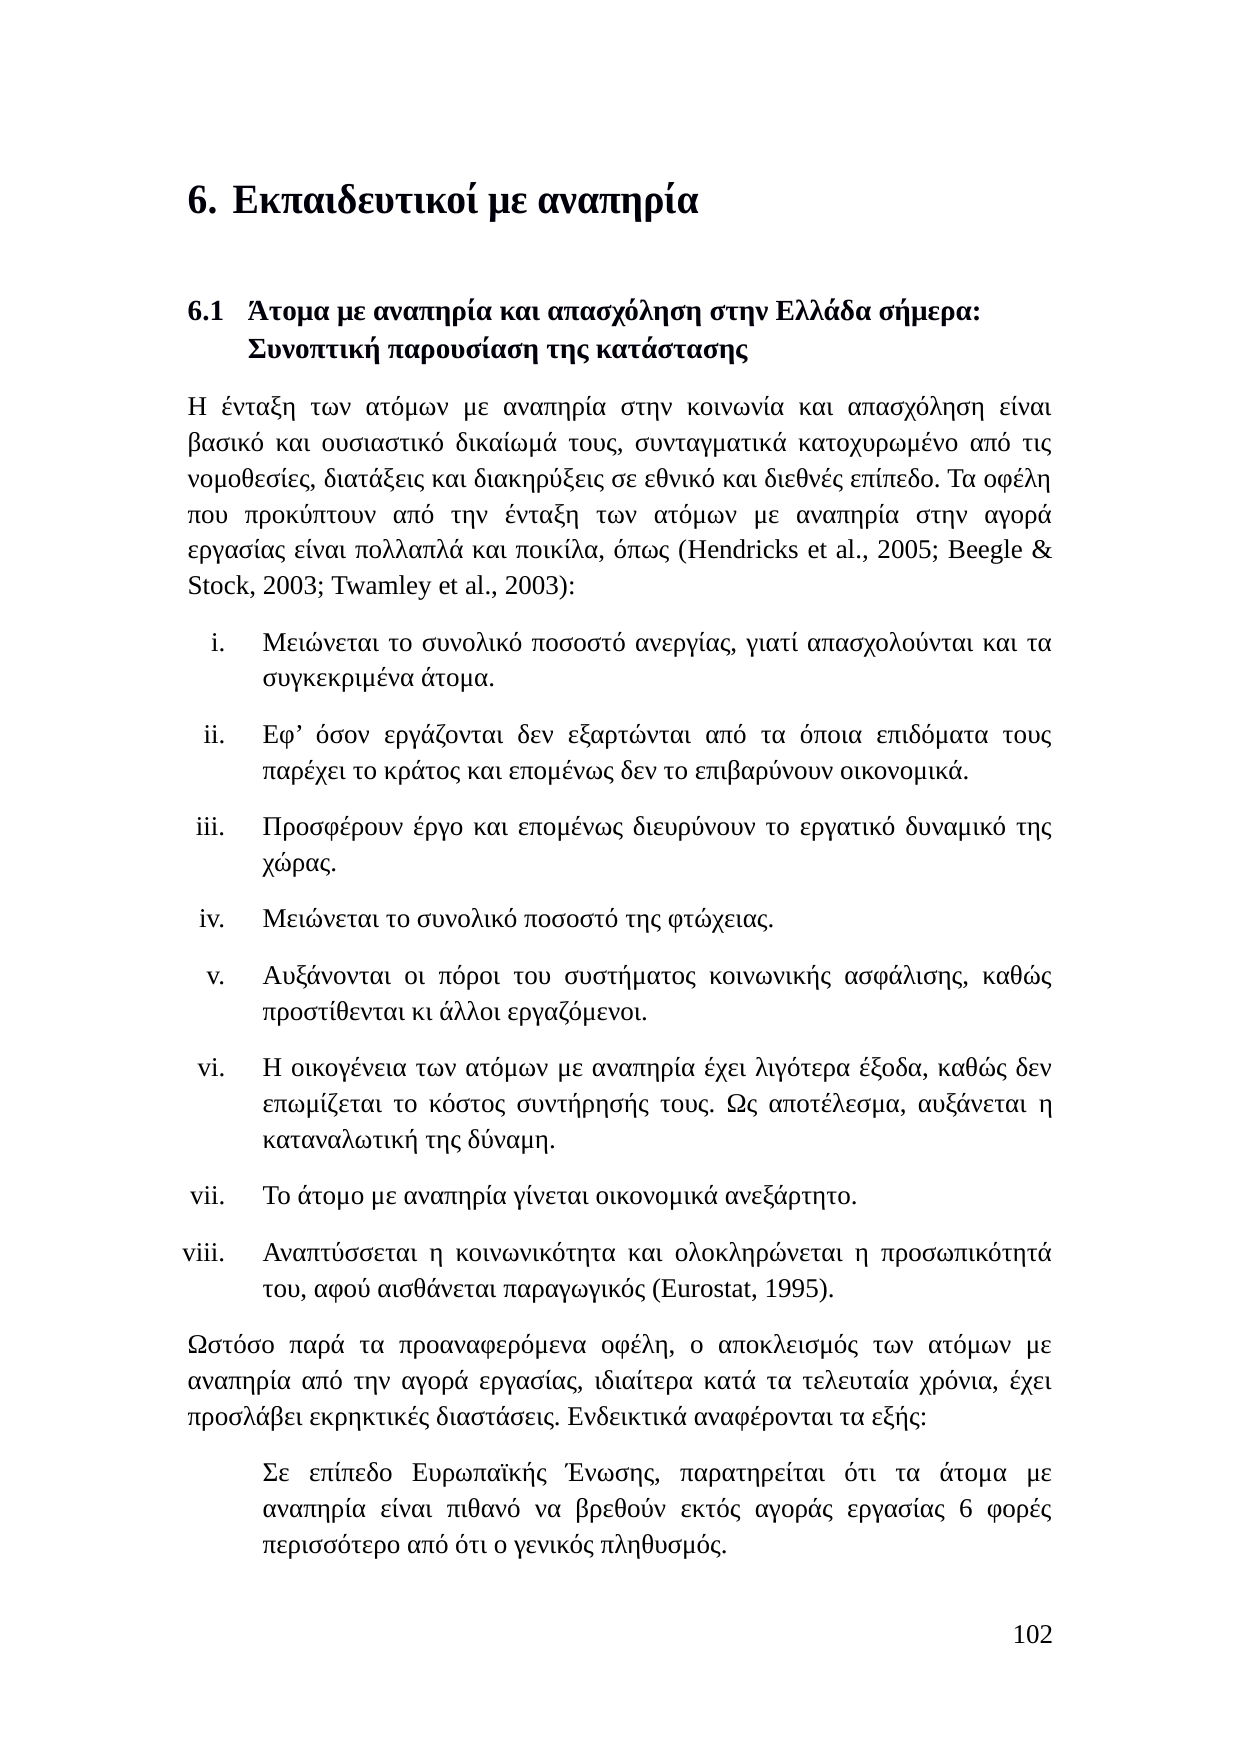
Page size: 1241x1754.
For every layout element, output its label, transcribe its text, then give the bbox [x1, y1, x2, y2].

text Η ένταξη των ατόμων με αναπηρία στην κοινωνία και απασχόληση είναι βασικό και ουσιαστικό δικαίωμά τους, συνταγματικά κατοχυρωμένο από τις νομοθεσίες, διατάξεις και διακηρύξεις σε εθνικό και διεθνές επίπεδο. Τα οφέλη που προκύπτουν από την ένταξη των ατόμων με αναπηρία στην αγορά εργασίας είναι πολλαπλά και ποικίλα, όπως (Hendricks et al., 2005; Beegle & Stock, 2003; Twamley et al., 2003): [187, 391, 1053, 600]
subtitle Άτομα με αναπηρία και απασχόληση στην Ελλάδα σήμερα: Συνοπτική παρουσίαση της κατάστασης [187, 293, 1053, 365]
list Το άτομο με αναπηρία γίνεται οικονομικά ανεξάρτητο. [225, 1179, 1053, 1211]
text Σε επίπεδο Ευρωπαϊκής Ένωσης, παρατηρείται ότι τα άτομα με αναπηρία είναι πιθανό να βρεθούν εκτός αγοράς εργασίας 6 φορές περισσότερο από ότι ο γενικός πληθυσμός. [262, 1456, 1053, 1559]
list Μειώνεται το συνολικό ποσοστό της φτώχειας. [225, 903, 1053, 934]
subtitle Εκπαιδευτικοί με αναπηρία [187, 175, 1053, 223]
list Εφ’ όσον εργάζονται δεν εξαρτώνται από τα όποια επιδόματα τους παρέχει το κράτος και επομένως δεν το επιβαρύνουν οικονομικά. [225, 718, 1053, 785]
list Αυξάνονται οι πόροι του συστήματος κοινωνικής ασφάλισης, καθώς προστίθενται κι άλλοι εργαζόμενοι. [225, 959, 1053, 1026]
text Ωστόσο παρά τα προαναφερόμενα οφέλη, ο αποκλεισμός των ατόμων με αναπηρία από την αγορά εργασίας, ιδιαίτερα κατά τα τελευταία χρόνια, έχει προσλάβει εκρηκτικές διαστάσεις. Ενδεικτικά αναφέρονται τα εξής: [187, 1328, 1053, 1431]
list Μειώνεται το συνολικό ποσοστό ανεργίας, γιατί απασχολούνται και τα συγκεκριμένα άτομα. [225, 626, 1053, 693]
list Η οικογένεια των ατόμων με αναπηρία έχει λιγότερα έξοδα, καθώς δεν επωμίζεται το κόστος συντήρησής τους. Ως αποτέλεσμα, αυξάνεται η καταναλωτική της δύναμη. [225, 1051, 1053, 1154]
list Προσφέρουν έργο και επομένως διευρύνουν το εργατικό δυναμικό της χώρας. [225, 810, 1053, 877]
list Αναπτύσσεται η κοινωνικότητα και ολοκληρώνεται η προσωπικότητά του, αφού αισθάνεται παραγωγικός (Eurostat, 1995). [225, 1236, 1053, 1303]
